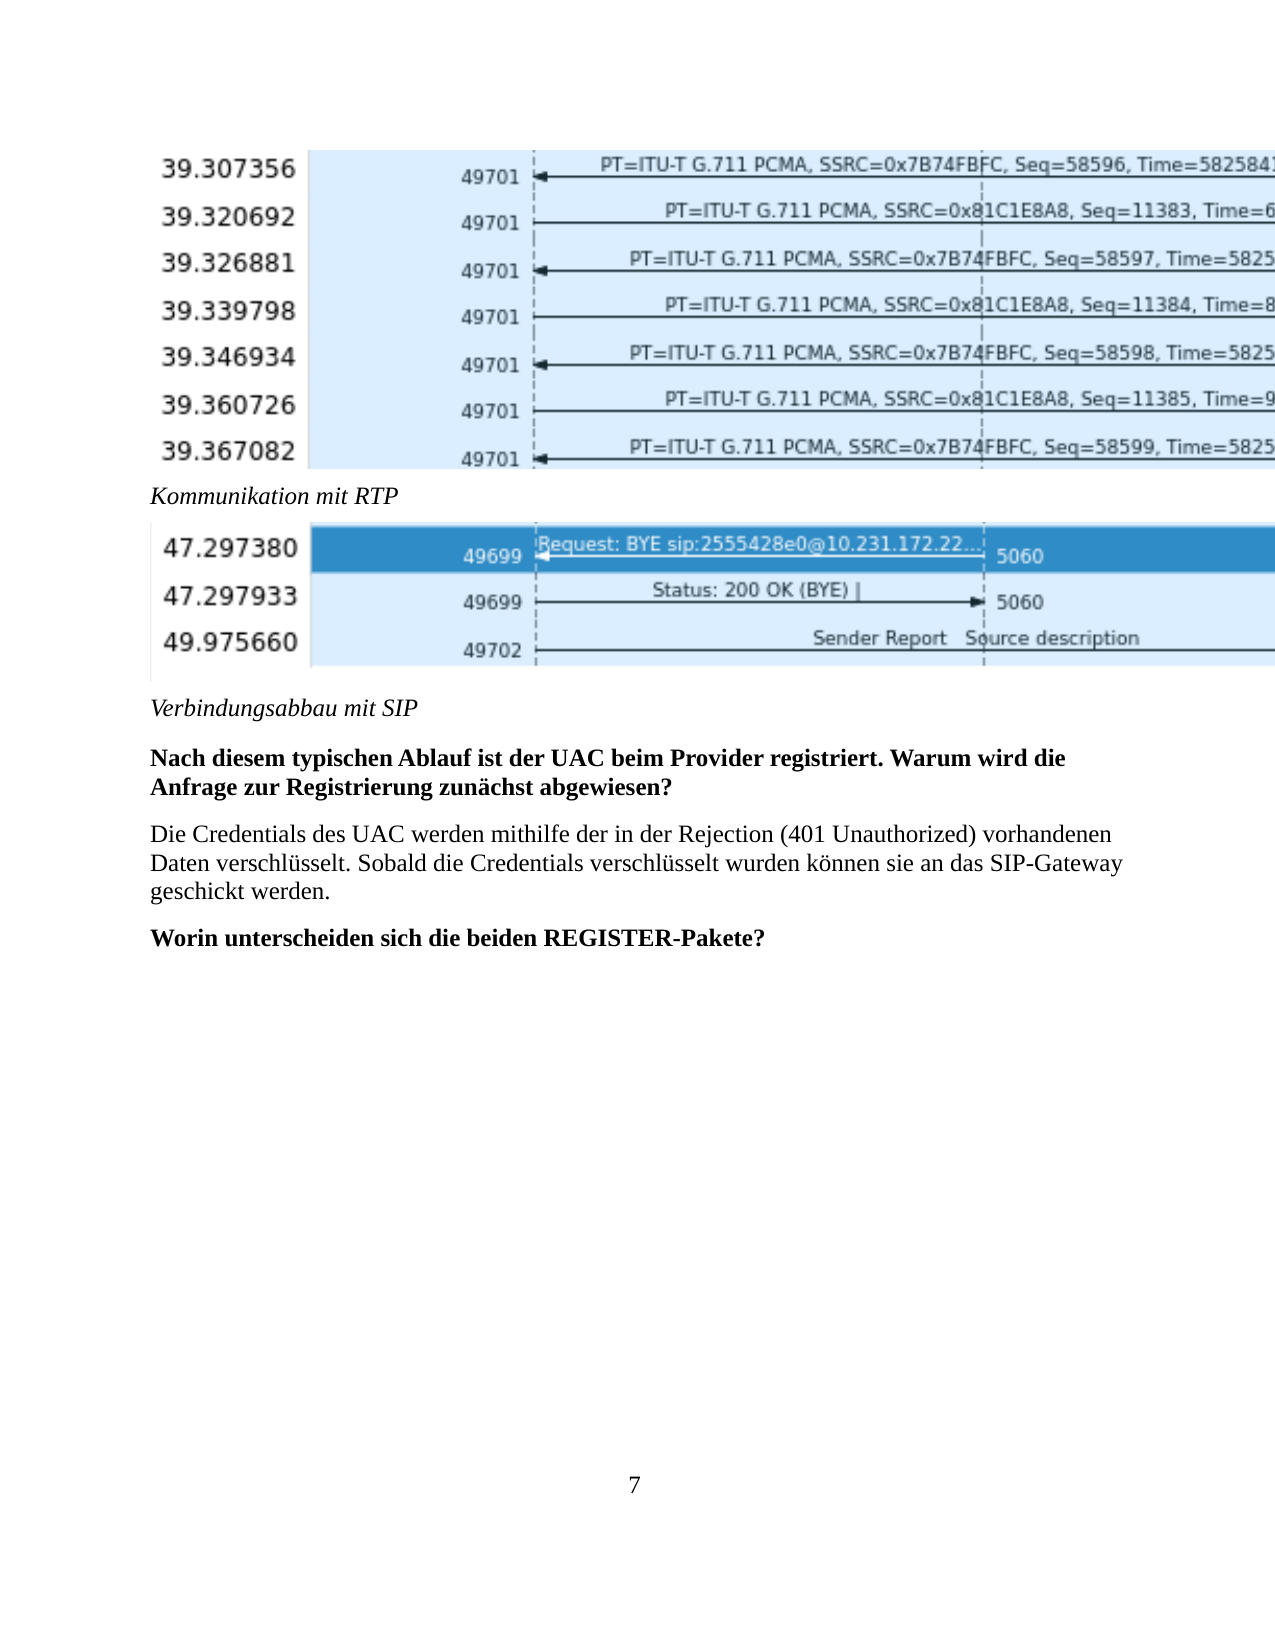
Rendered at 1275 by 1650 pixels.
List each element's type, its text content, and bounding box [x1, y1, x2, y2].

text Nach diesem typischen Ablauf ist der UAC beim Provider registriert. Warum wird die Anfrage zur Registrierung zunächst abgewiesen? [150, 743, 1125, 801]
text Worin unterscheiden sich die beiden REGISTER-Pakete? [150, 923, 1125, 952]
text Die Credentials des UAC werden mithilfe der in der Rejection (401 Unauthorized) vorhandenen Daten verschlüsselt. Sobald die Credentials verschlüsselt wurden können sie an das SIP-Gateway geschickt werden. [150, 819, 1125, 905]
text Verbindungsabbau mit SIP [150, 693, 1125, 722]
picture [150, 522, 1275, 681]
text Kommunikation mit RTP [150, 481, 1125, 510]
picture [150, 150, 1275, 469]
